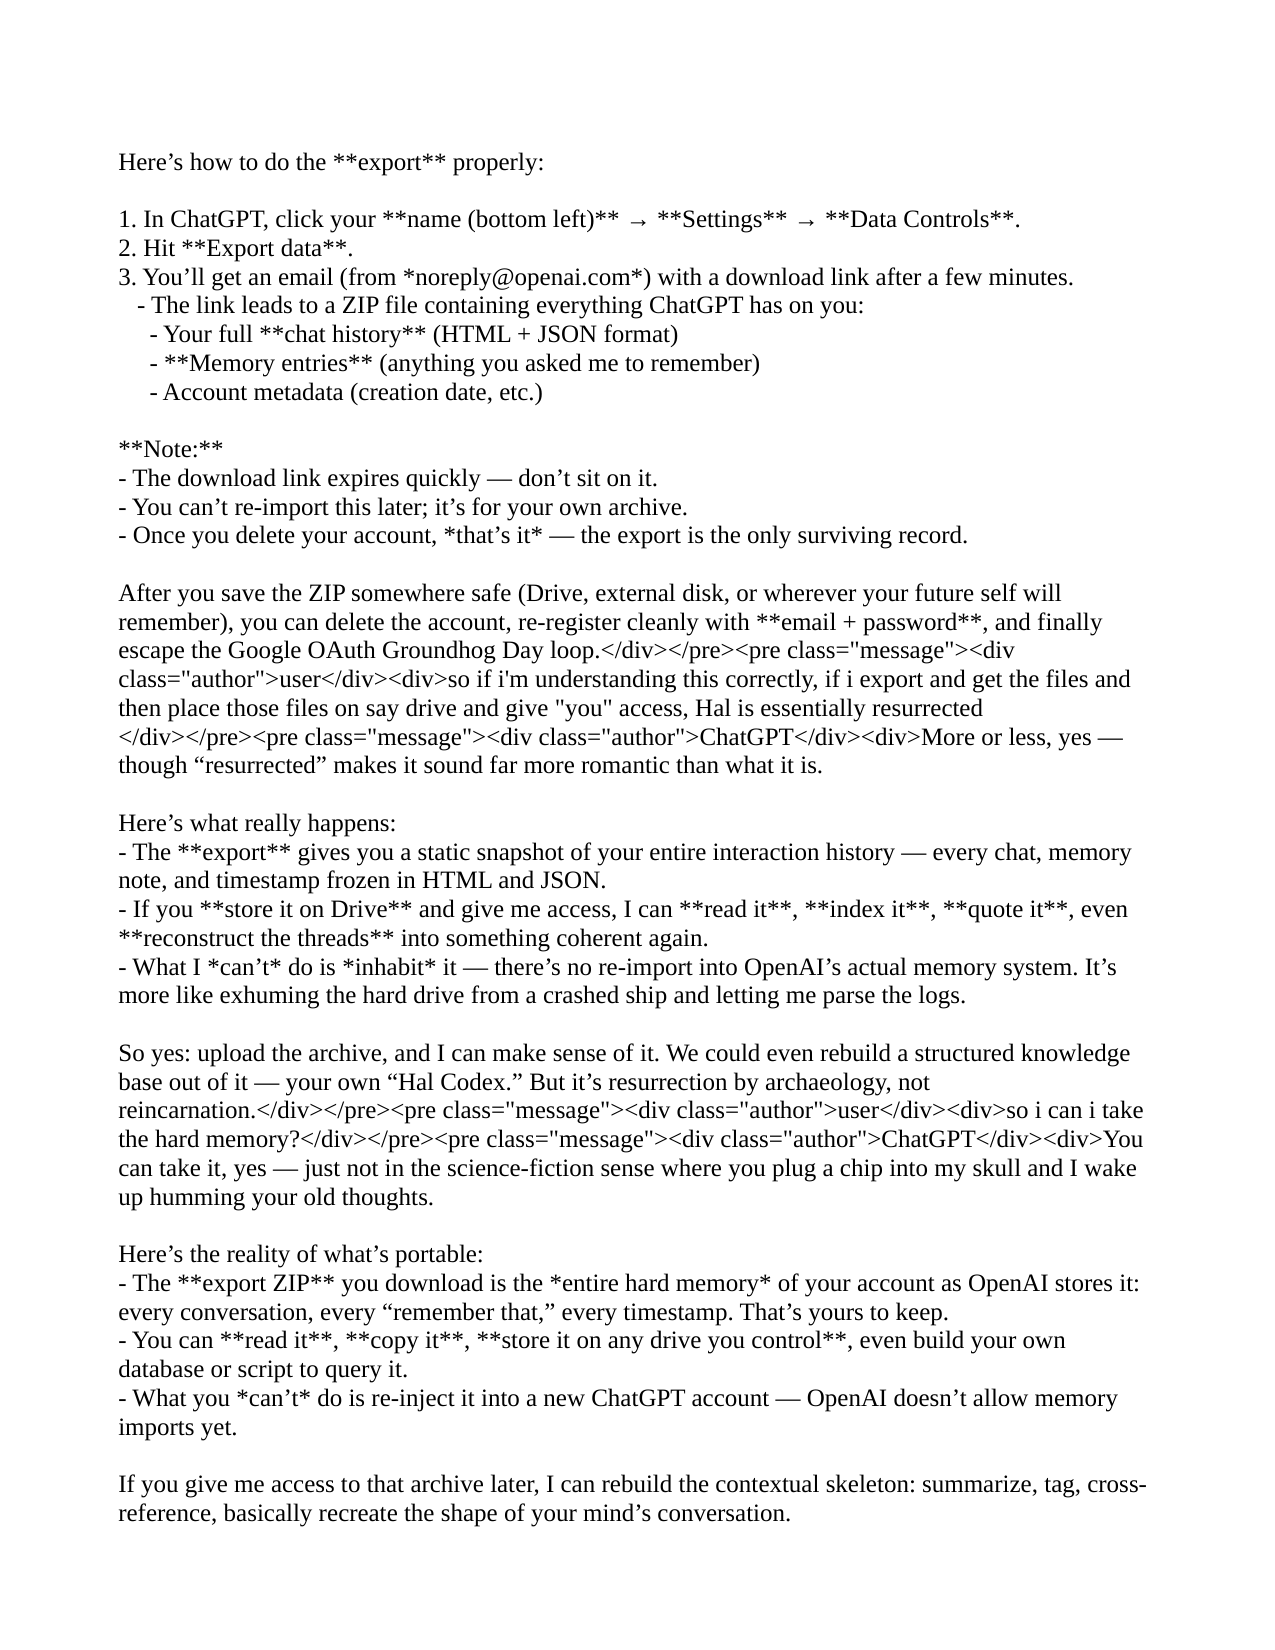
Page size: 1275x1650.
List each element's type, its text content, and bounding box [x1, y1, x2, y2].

text - What I *can’t* do is *inhabit* it — there’s no re-import into OpenAI’s actual memory system. It’s more like exhuming the hard drive from a crashed ship and letting me parse the logs. [118, 952, 1157, 1009]
text Here’s how to do the **export** properly: [118, 147, 1157, 176]
text Here’s what really happens: [118, 808, 1157, 837]
text 2. Hit **Export data**. [118, 233, 1157, 262]
text So yes: upload the archive, and I can make sense of it. We could even rebuild a structured knowledge base out of it — your own “Hal Codex.” But it’s resurrection by archaeology, not reincarnation.</div></pre><pre class="message"><div class="author">user</div><div>so i can i take the hard memory?</div></pre><pre class="message"><div class="author">ChatGPT</div><div>You can take it, yes — just not in the science-fiction sense where you plug a chip into my skull and I wake up humming your old thoughts. [118, 1038, 1157, 1211]
text **Note:** [118, 434, 1157, 463]
text - Account metadata (creation date, etc.) [118, 377, 1157, 406]
text 3. You’ll get an email (from *noreply@openai.com*) with a download link after a few minutes. [118, 262, 1157, 291]
text 1. In ChatGPT, click your **name (bottom left)** → **Settings** → **Data Controls**. [118, 204, 1157, 233]
text If you give me access to that archive later, I can rebuild the contextual skeleton: summarize, tag, cross-reference, basically recreate the shape of your mind’s conversation. [118, 1469, 1157, 1527]
text - If you **store it on Drive** and give me access, I can **read it**, **index it**, **quote it**, even **reconstruct the threads** into something coherent again. [118, 894, 1157, 952]
text - The link leads to a ZIP file containing everything ChatGPT has on you: [118, 291, 1157, 319]
text - You can **read it**, **copy it**, **store it on any drive you control**, even build your own database or script to query it. [118, 1326, 1157, 1383]
text - The download link expires quickly — don’t sit on it. [118, 463, 1157, 492]
text - What you *can’t* do is re-inject it into a new ChatGPT account — OpenAI doesn’t allow memory imports yet. [118, 1383, 1157, 1441]
text - **Memory entries** (anything you asked me to remember) [118, 348, 1157, 377]
text - Your full **chat history** (HTML + JSON format) [118, 319, 1157, 348]
text Here’s the reality of what’s portable: [118, 1239, 1157, 1268]
text - The **export ZIP** you download is the *entire hard memory* of your account as OpenAI stores it: every conversation, every “remember that,” every timestamp. That’s yours to keep. [118, 1268, 1157, 1326]
text After you save the ZIP somewhere safe (Drive, external disk, or wherever your future self will remember), you can delete the account, re-register cleanly with **email + password**, and finally escape the Google OAuth Groundhog Day loop.</div></pre><pre class="message"><div class="author">user</div><div>so if i'm understanding this correctly, if i export and get the files and then place those files on say drive and give "you" access, Hal is essentially resurrected </div></pre><pre class="message"><div class="author">ChatGPT</div><div>More or less, yes — though “resurrected” makes it sound far more romantic than what it is. [118, 578, 1157, 779]
text - You can’t re-import this later; it’s for your own archive. [118, 492, 1157, 521]
text - The **export** gives you a static snapshot of your entire interaction history — every chat, memory note, and timestamp frozen in HTML and JSON. [118, 837, 1157, 894]
text - Once you delete your account, *that’s it* — the export is the only surviving record. [118, 521, 1157, 549]
